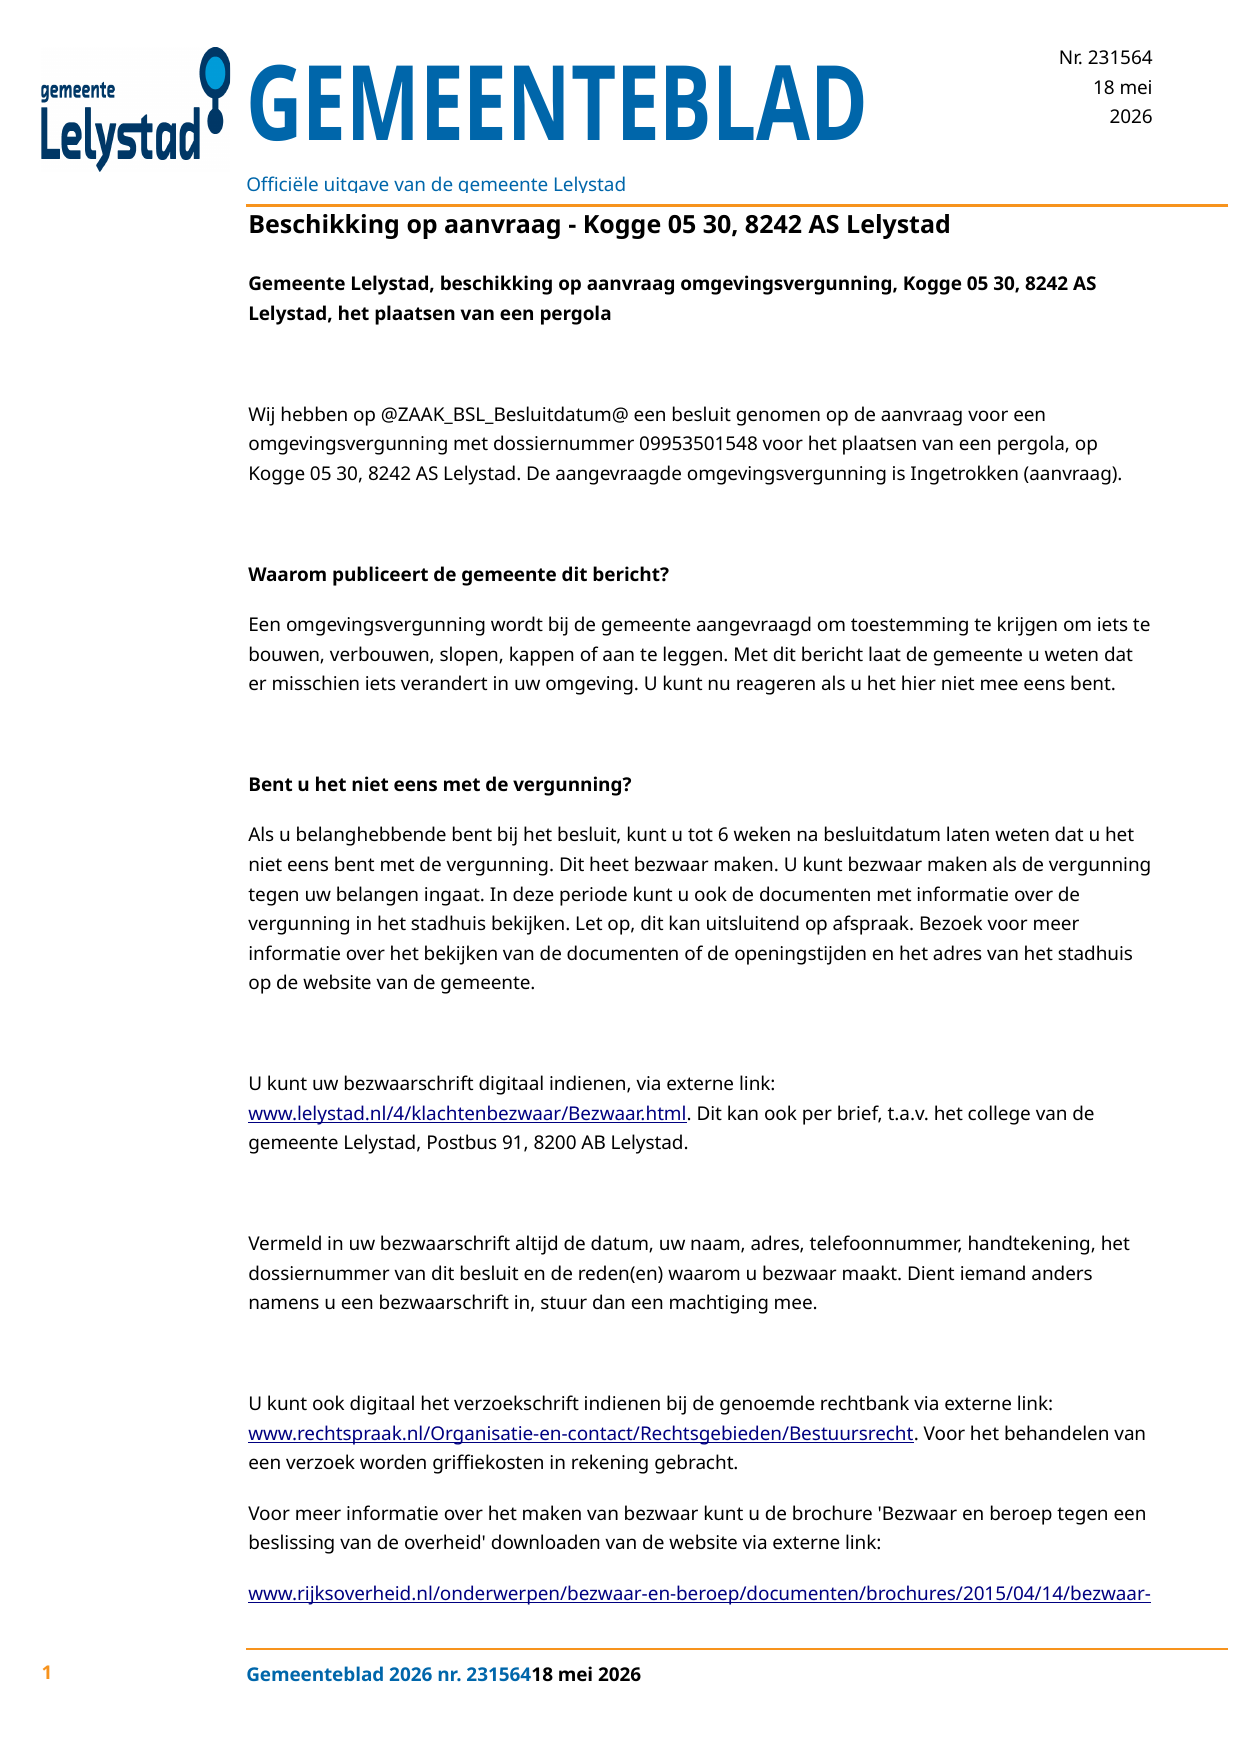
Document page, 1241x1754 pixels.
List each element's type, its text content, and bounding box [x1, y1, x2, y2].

text www.rijksoverheid.nl/onderwerpen/bezwaar-en-beroep/documenten/brochures/2015/04/14/bezwaar- [248, 1580, 1152, 1606]
text Als u belanghebbende bent bij het besluit, kunt u tot 6 weken na besluitdatum laten weten dat u het niet eens bent met de vergunning. Dit heet bezwaar maken. U kunt bezwaar maken als de vergunning tegen uw belangen ingaat. In deze periode kunt u ook de documenten met informatie over de vergunning in het stadhuis bekijken. Let op, dit kan uitsluitend op afspraak. Bezoek voor meer informatie over het bekijken van de documenten of de openingstijden en het adres van het stadhuis op de website van de gemeente. [248, 822, 1152, 995]
text Wij hebben op @ZAAK_BSL_Besluitdatum@ een besluit genomen op de aanvraag voor een omgevingsvergunning met dossiernummer 09953501548 voor het plaatsen van een pergola, op Kogge 05 30, 8242 AS Lelystad. De aangevraagde omgevingsvergunning is Ingetrokken (aanvraag). [248, 401, 1152, 486]
text Voor meer informatie over het maken van bezwaar kunt u de brochure 'Bezwaar en beroep tegen een beslissing van de overheid' downloaden van de website via externe link: [248, 1500, 1152, 1555]
text U kunt ook digitaal het verzoekschrift indienen bij de genoemde rechtbank via externe link: www.rechtspraak.nl/Organisatie-en-contact/Rechtsgebieden/Bestuursrecht. Voor het behandelen van een verzoek worden griffiekosten in rekening gebracht. [248, 1390, 1152, 1475]
text Vermeld in uw bezwaarschrift altijd de datum, uw naam, adres, telefoonnummer, handtekening, het dossiernummer van dit besluit en de reden(en) waarom u bezwaar maakt. Dient iemand anders namens u een bezwaarschrift in, stuur dan een machtiging mee. [248, 1230, 1152, 1315]
text Gemeente Lelystad, beschikking op aanvraag omgevingsvergunning, Kogge 05 30, 8242 AS Lelystad, het plaatsen van een pergola [248, 270, 1152, 326]
text Beschikking op aanvraag - Kogge 05 30, 8242 AS Lelystad [248, 207, 1152, 241]
text U kunt uw bezwaarschrift digitaal indienen, via externe link: www.lelystad.nl/4/klachtenbezwaar/Bezwaar.html. Dit kan ook per brief, t.a.v. het college van de gemeente Lelystad, Postbus 91, 8200 AB Lelystad. [248, 1070, 1152, 1155]
text Een omgevingsvergunning wordt bij de gemeente aangevraagd om toestemming te krijgen om iets te bouwen, verbouwen, slopen, kappen of aan te leggen. Met dit bericht laat de gemeente u weten dat er misschien iets verandert in uw omgeving. U kunt nu reageren als u het hier niet mee eens bent. [248, 611, 1152, 696]
text Bent u het niet eens met de vergunning? [248, 771, 1152, 797]
text Waarom publiceert de gemeente dit bericht? [248, 561, 1152, 586]
picture [41, 47, 231, 172]
